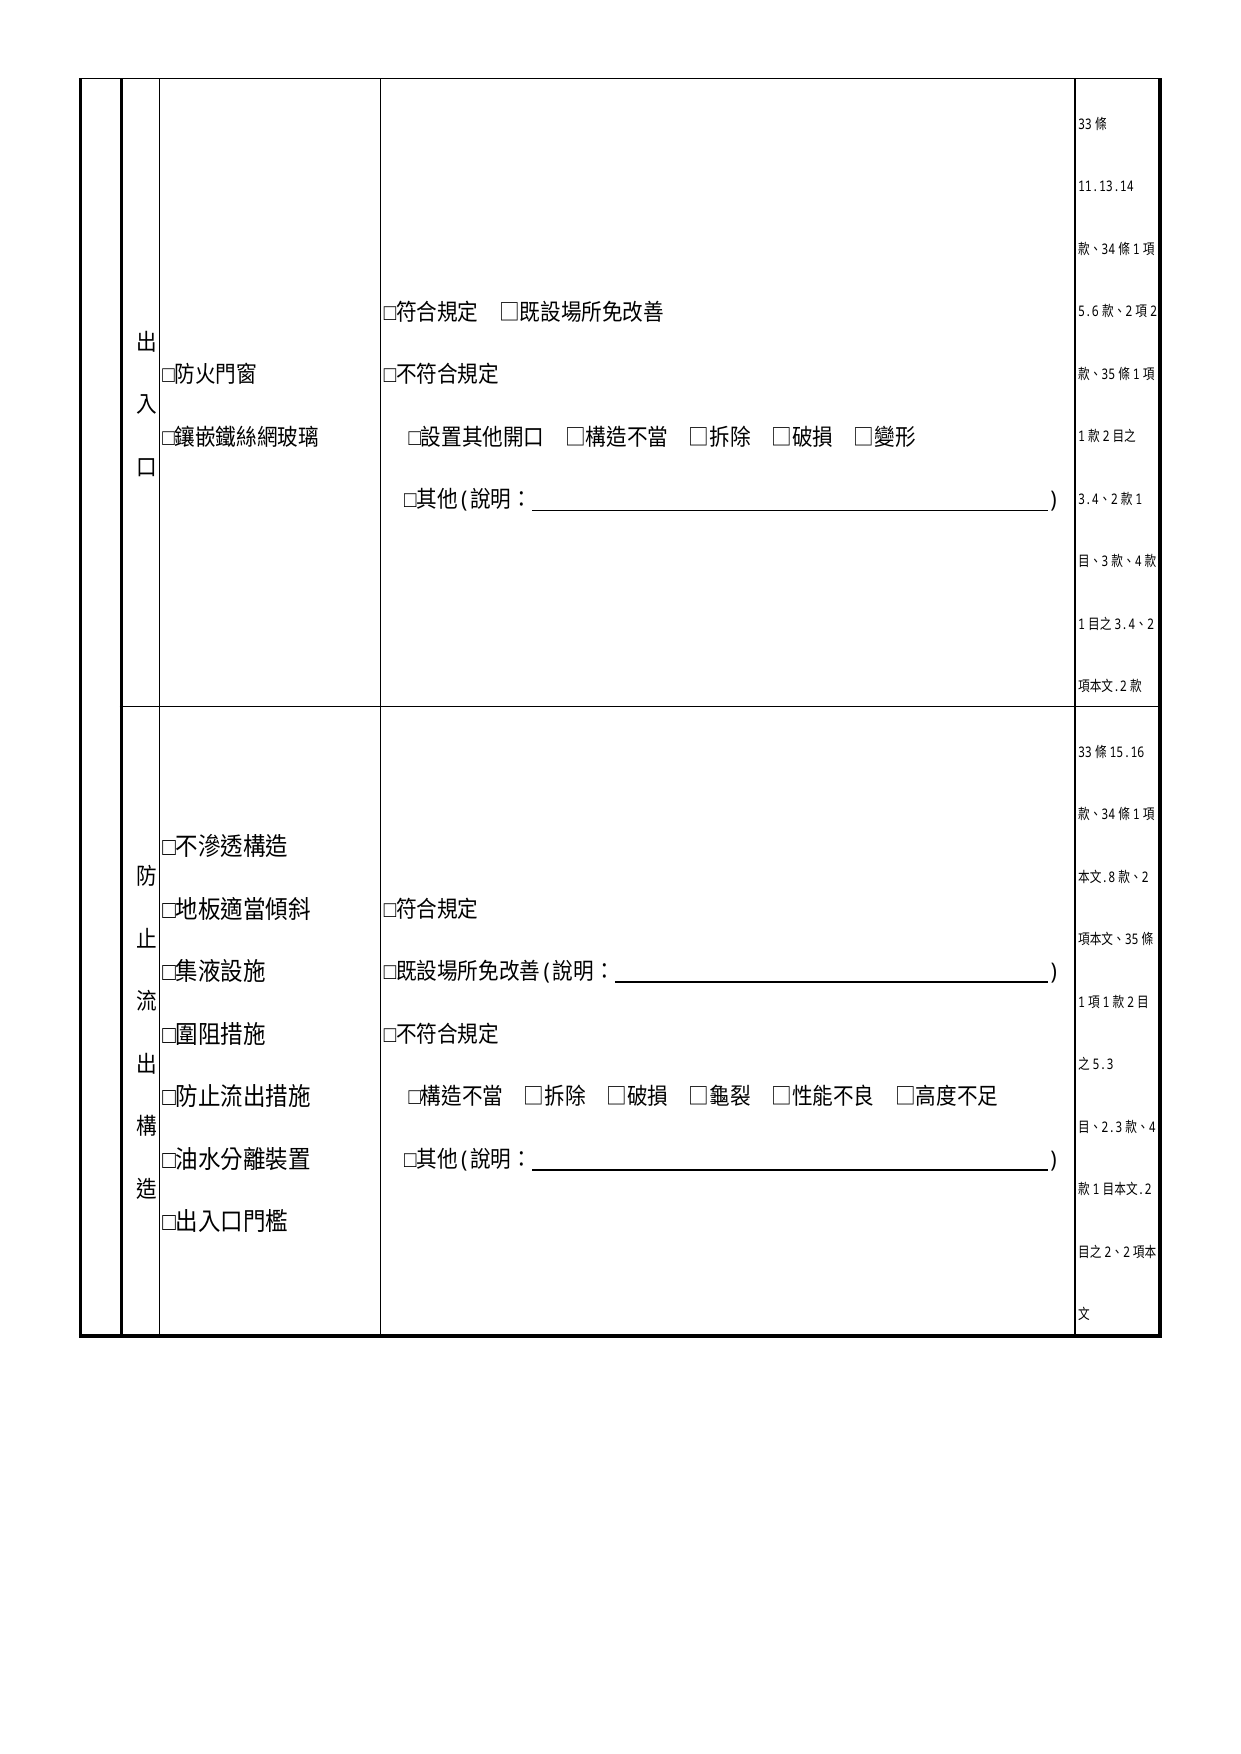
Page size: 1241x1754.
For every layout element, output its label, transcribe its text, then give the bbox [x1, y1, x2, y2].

table_cell 防止流出構造 [123, 707, 159, 1334]
table_cell 33條11.13.14款、34條1項5.6款、2項2款、35條1項1款2目之3.4、2款1目、3款、4款1目之3.4、2項本文.2款 [1076, 79, 1158, 706]
table_cell □防火門窗 □鑲嵌鐵絲網玻璃 [160, 79, 380, 706]
table_cell □不滲透構造 □地板適當傾斜 □集液設施 □圍阻措施 □防止流出措施 □油水分離裝置 □出入口門檻 [160, 707, 380, 1334]
table_cell □符合規定 □既設場所免改善 □不符合規定 □設置其他開口 □構造不當 □拆除 □破損 □變形 □其他(說明： ) [381, 79, 1074, 706]
table_cell □符合規定 □既設場所免改善(說明： ) □不符合規定 □構造不當 □拆除 □破損 □龜裂 □性能不良 □高度不足 □其他(說明： ) [381, 707, 1074, 1334]
table_cell 出入口 [123, 79, 159, 706]
table_cell [82, 79, 120, 1334]
table_cell 33條15.16款、34條1項本文.8款、2項本文、35條1項1款2目之5.3目、2.3款、4款1目本文.2目之2、2項本文 [1076, 707, 1158, 1334]
